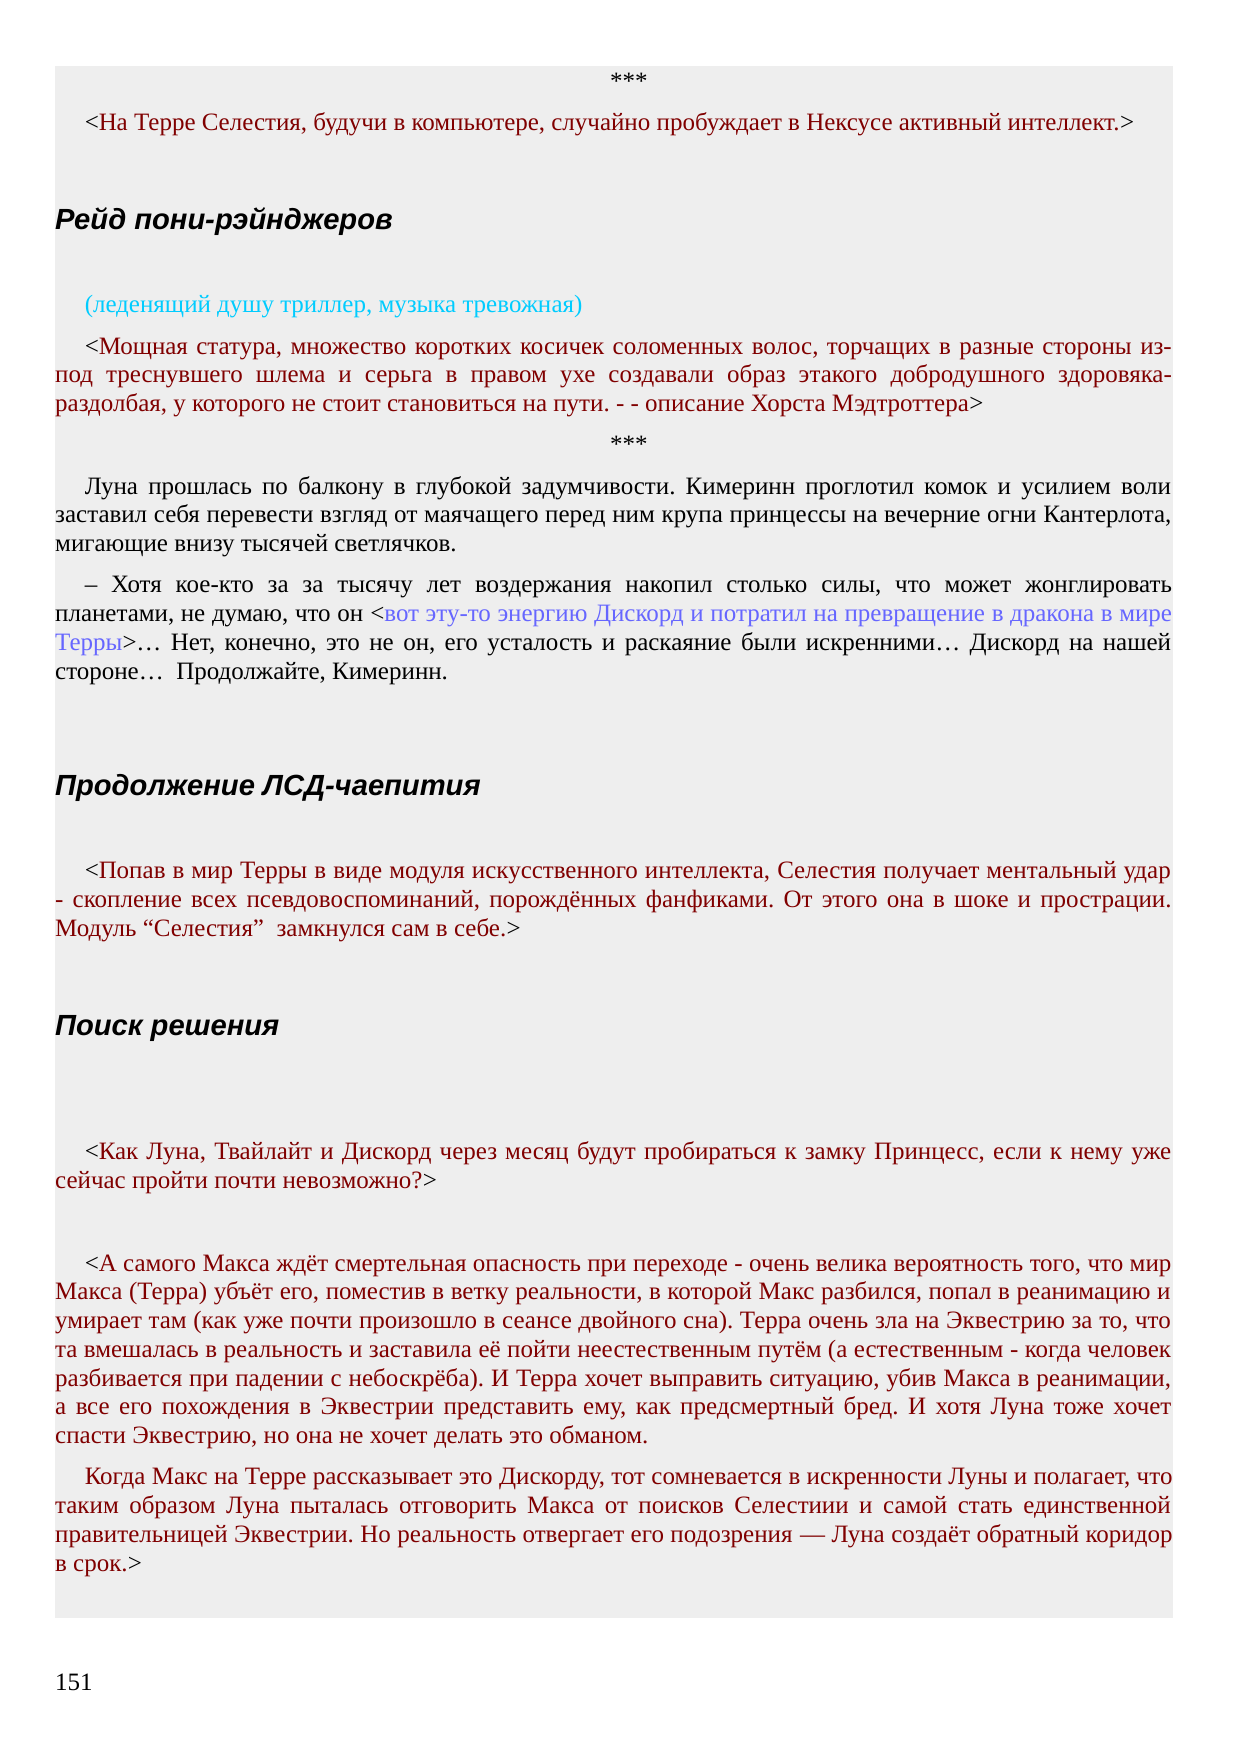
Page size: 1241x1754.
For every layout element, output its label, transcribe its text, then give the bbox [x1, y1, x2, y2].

text <На Терре Селестия, будучи в компьютере, случайно пробуждает в Нексусе активный интеллект.> [55, 107, 1173, 136]
text (леденящий душу триллер, музыка тревожная) [55, 289, 1173, 318]
text Луна прошлась по балкону в глубокой задумчивости. Кимеринн проглотил комок и усилием воли заставил себя перевести взгляд от маячащего перед ним крупа принцессы на вечерние огни Кантерлота, мигающие внизу тысячей светлячков. [55, 471, 1173, 557]
text Когда Макс на Терре рассказывает это Дискорду, тот сомневается в искренности Луны и полагает, что таким образом Луна пыталась отговорить Макса от поисков Селестиии и самой стать единственной правительницей Эквестрии. Но реальность отвергает его подозрения — Луна создаёт обратный коридор в срок.> [55, 1461, 1173, 1576]
text *** [55, 429, 1173, 458]
text <Попав в мир Терры в виде модуля искусственного интеллекта, Селестия получает ментальный удар - скопление всех псевдовоспоминаний, порождённых фанфиками. От этого она в шоке и прострации. Модуль “Селестия” замкнулся сам в себе.> [55, 855, 1173, 942]
text <Как Луна, Твайлайт и Дискорд через месяц будут пробираться к замку Принцесс, если к нему уже сейчас пройти почти невозможно?> [55, 1136, 1173, 1194]
subtitle Поиск решения [55, 1008, 1173, 1041]
text <А самого Макса ждёт смертельная опасность при переходе - очень велика вероятность того, что мир Макса (Терра) убъёт его, поместив в ветку реальности, в которой Макс разбился, попал в реанимацию и умирает там (как уже почти произошло в сеансе двойного сна). Терра очень зла на Эквестрию за то, что та вмешалась в реальность и заставила её пойти неестественным путём (а естественным - когда человек разбивается при падении с небоскрёба). И Терра хочет выправить ситуацию, убив Макса в реанимации, а все его похождения в Эквестрии представить ему, как предсмертный бред. И хотя Луна тоже хочет спасти Эквестрию, но она не хочет делать это обманом. [55, 1248, 1173, 1449]
text *** [55, 66, 1173, 95]
text – Хотя кое-кто за за тысячу лет воздержания накопил столько силы, что может жонглировать планетами, не думаю, что он <вот эту-то энергию Дискорд и потратил на превращение в дракона в мире Терры>… Нет, конечно, это не он, его усталость и раскаяние были искренними… Дискорд на нашей стороне… Продолжайте, Кимеринн. [55, 569, 1173, 684]
subtitle Рейд пони-рэйнджеров [55, 202, 1173, 236]
subtitle Продолжение ЛСД-чаепития [55, 768, 1173, 802]
text <Мощная статура, множество коротких косичек соломенных волос, торчащих в разные стороны из-под треснувшего шлема и серьга в правом ухе создавали образ этакого добродушного здоровяка-раздолбая, у которого не стоит становиться на пути. - - описание Хорста Мэдтроттера> [55, 331, 1173, 417]
